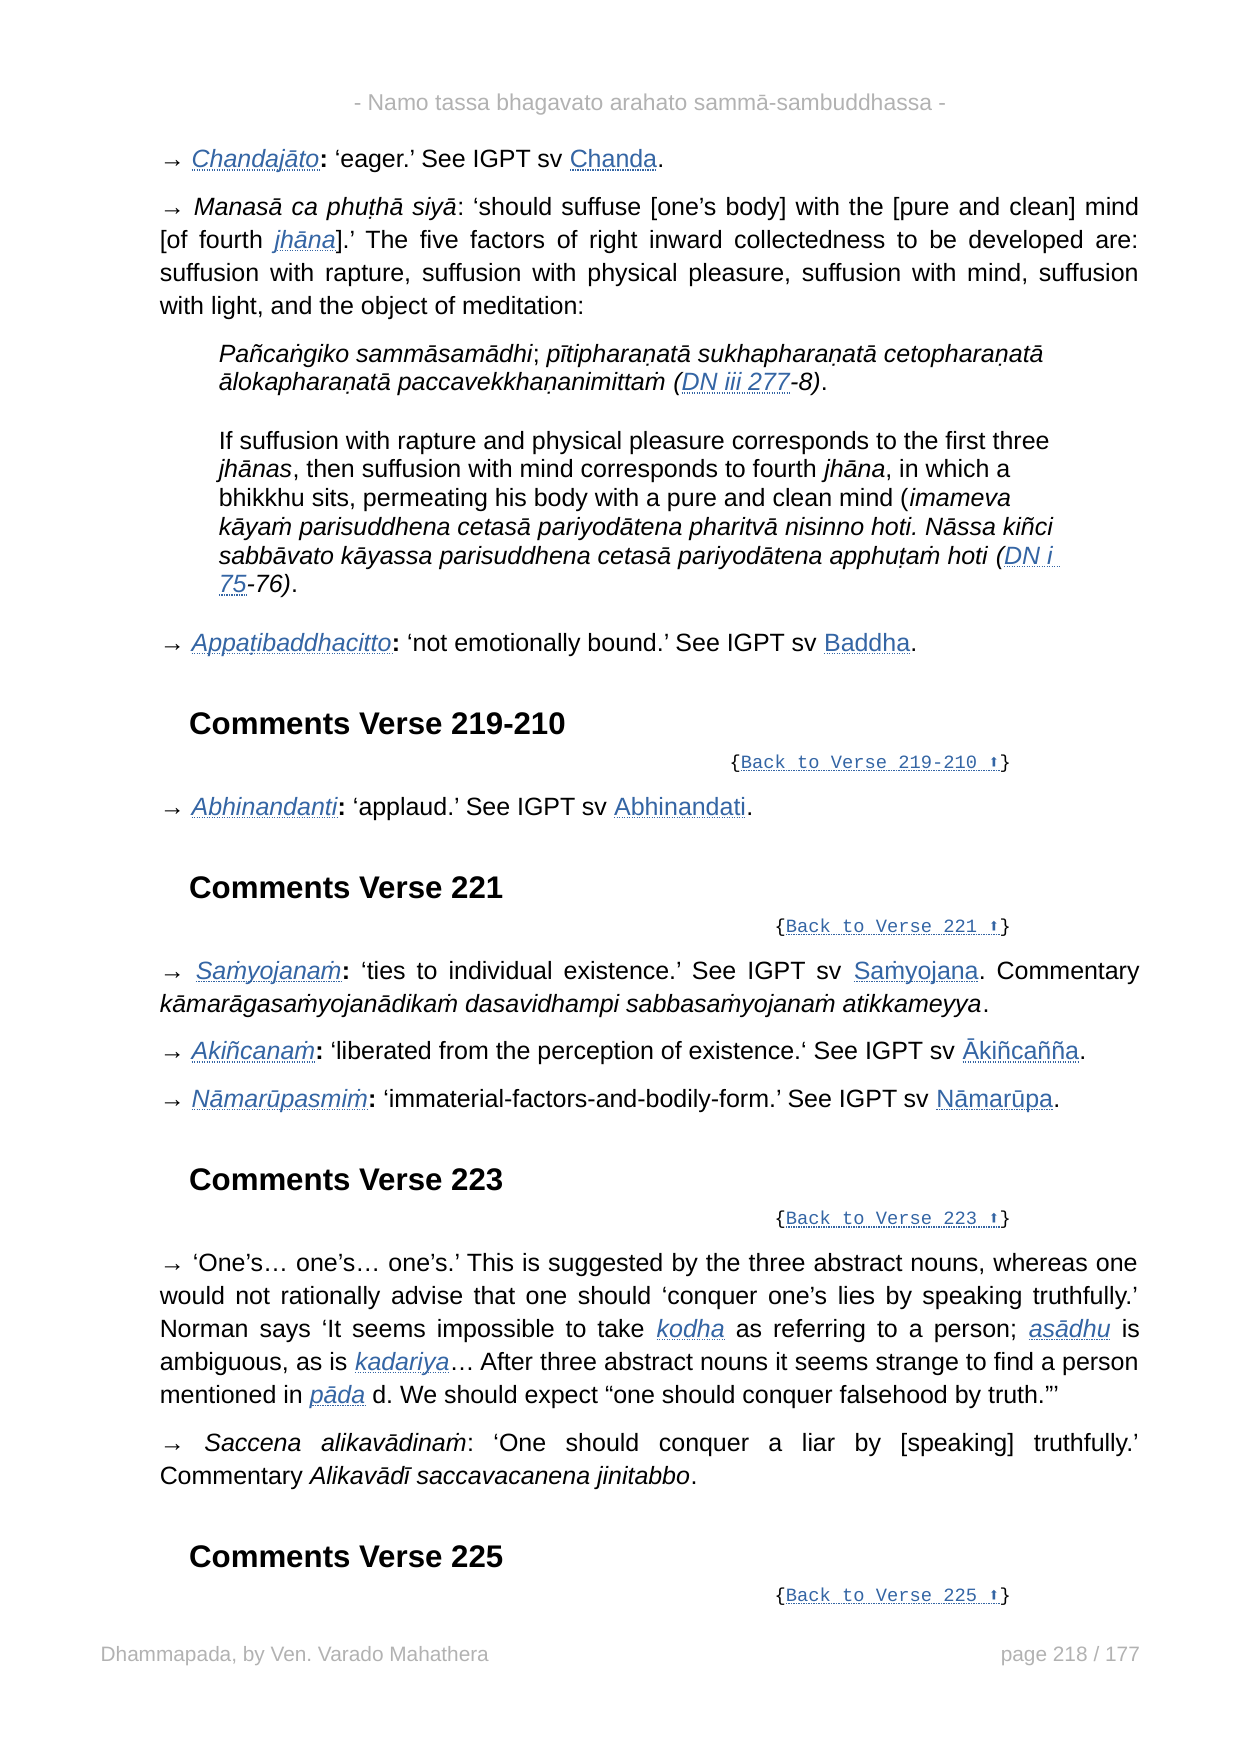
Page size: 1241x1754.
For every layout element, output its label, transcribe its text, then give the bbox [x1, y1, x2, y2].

text → ‘One’s… one’s… one’s.’ This is suggested by the three abstract nouns, whereas one would not rationally advise that one should ‘conquer one’s lies by speaking truthfully.’ Norman says ‘It seems impossible to take kodha as referring to a person; asādhu is ambiguous, as is kadariya… After three abstract nouns it seems strange to find a person mentioned in pāda d. We should expect “one should conquer falsehood by truth.”’ [159, 1248, 1140, 1409]
text → Saccena alikavādinaṁ: ‘One should conquer a liar by [speaking] truthfully.’ Commentary Alikavādī saccavacanena jinitabbo. [159, 1428, 1140, 1489]
text If suffusion with rapture and physical pleasure corresponds to the first three jhānas, then suffusion with mind corresponds to fourth jhāna, in which a bhikkhu sits, permeating his body with a pure and clean mind (imameva kāyaṁ parisuddhena cetasā pariyodātena pharitvā nisinno hoti. Nāssa kiñci sabbāvato kāyassa parisuddhena cetasā pariyodātena apphuṭaṁ hoti (DN i 75-76). [218, 426, 1081, 598]
text Pañcaṅgiko sammāsamādhi; pītipharaṇatā sukhapharaṇatā cetopharaṇatā ālokapharaṇatā paccavekkhaṇanimittaṁ (DN iii 277-8). [218, 339, 1081, 396]
text → Appaṭibaddhacitto: ‘not emotionally bound.’ See IGPT sv Baddha. [159, 628, 1140, 656]
text {Back to Verse 223 ⬆} [159, 1209, 1022, 1230]
subtitle Comments Verse 225 [189, 1538, 1140, 1574]
text → Saṁyojanaṁ: ‘ties to individual existence.’ See IGPT sv Saṁyojana. Commentary kāmarāgasaṁyojanādikaṁ dasavidhampi sabbasaṁyojanaṁ atikkameyya. [159, 956, 1140, 1017]
text → Manasā ca phuṭhā siyā: ‘should suffuse [one’s body] with the [pure and clean] mind [of fourth jhāna].’ The five factors of right inward collectedness to be developed are: suffusion with rapture, suffusion with physical pleasure, suffusion with mind, suffusion with light, and the object of meditation: [159, 192, 1140, 320]
subtitle Comments Verse 223 [189, 1161, 1140, 1197]
subtitle Comments Verse 221 [189, 869, 1140, 905]
text → Chandajāto: ‘eager.’ See IGPT sv Chanda. [159, 144, 1140, 173]
text → Akiñcanaṁ: ‘liberated from the perception of existence.‘ See IGPT sv Ākiñcañña. [159, 1036, 1140, 1065]
subtitle Comments Verse 219-210 [189, 705, 1140, 741]
text {Back to Verse 221 ⬆} [159, 917, 1022, 938]
text {Back to Verse 219-210 ⬆} [159, 752, 1022, 774]
text → Abhinandanti: ‘applaud.’ See IGPT sv Abhinandati. [159, 792, 1140, 820]
text → Nāmarūpasmiṁ: ‘immaterial-factors-and-bodily-form.’ See IGPT sv Nāmarūpa. [159, 1084, 1140, 1113]
text {Back to Verse 225 ⬆} [159, 1586, 1022, 1607]
